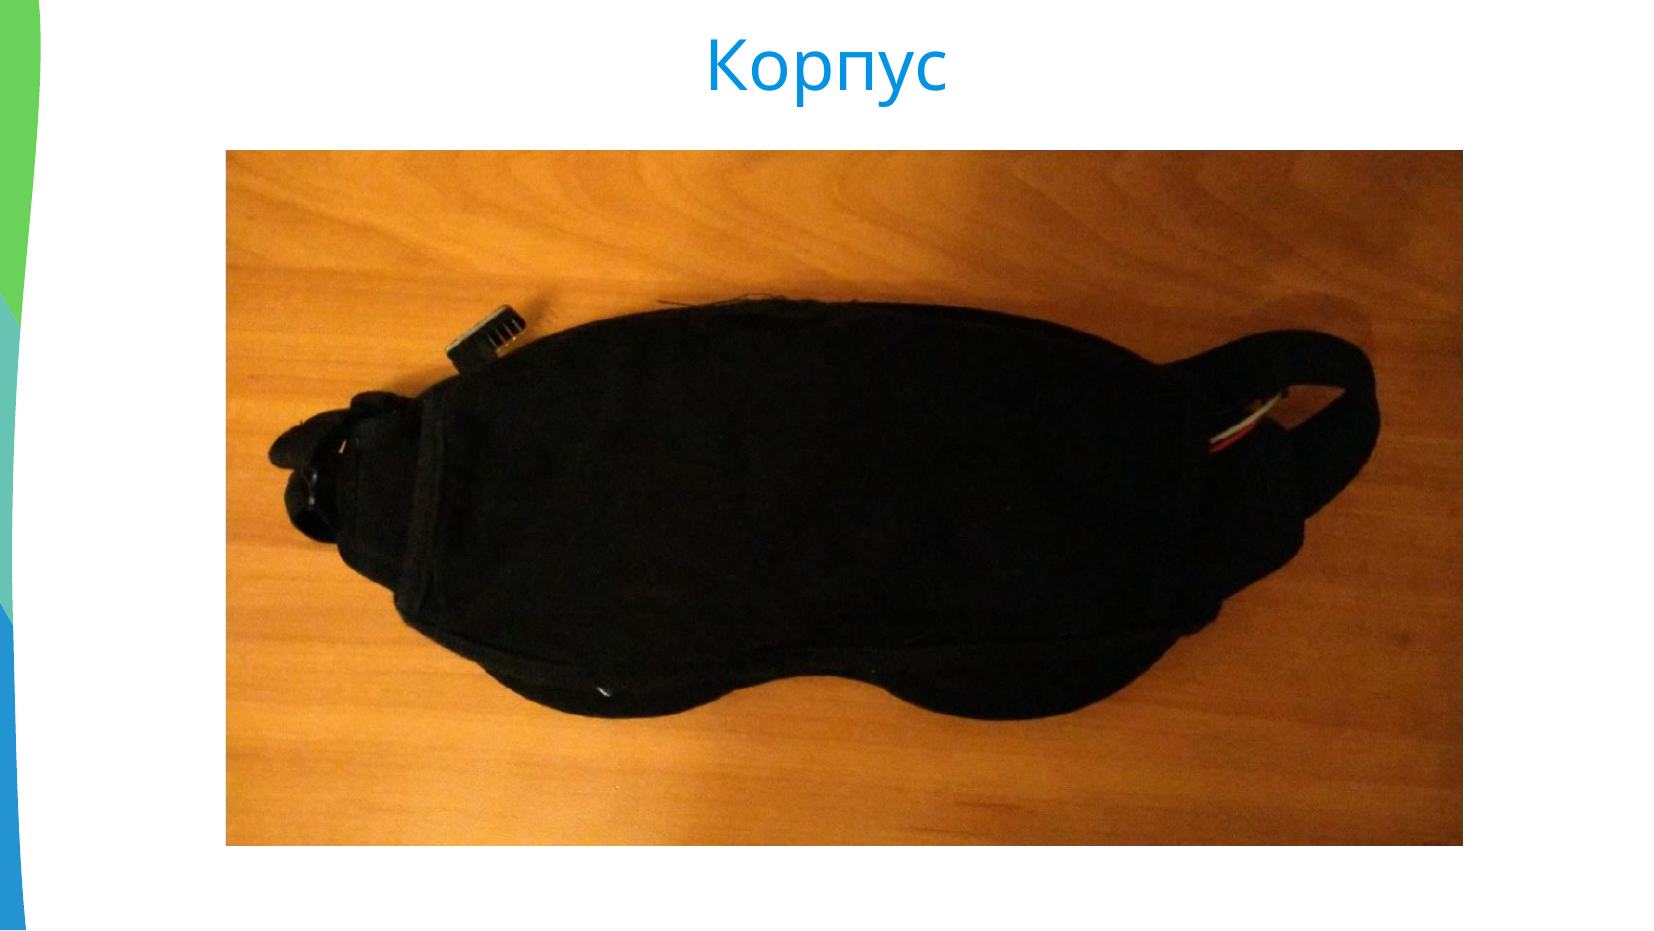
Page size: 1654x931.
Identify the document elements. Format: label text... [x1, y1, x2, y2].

text_box Корпус [0, 12, 1654, 113]
picture [225, 150, 1463, 847]
